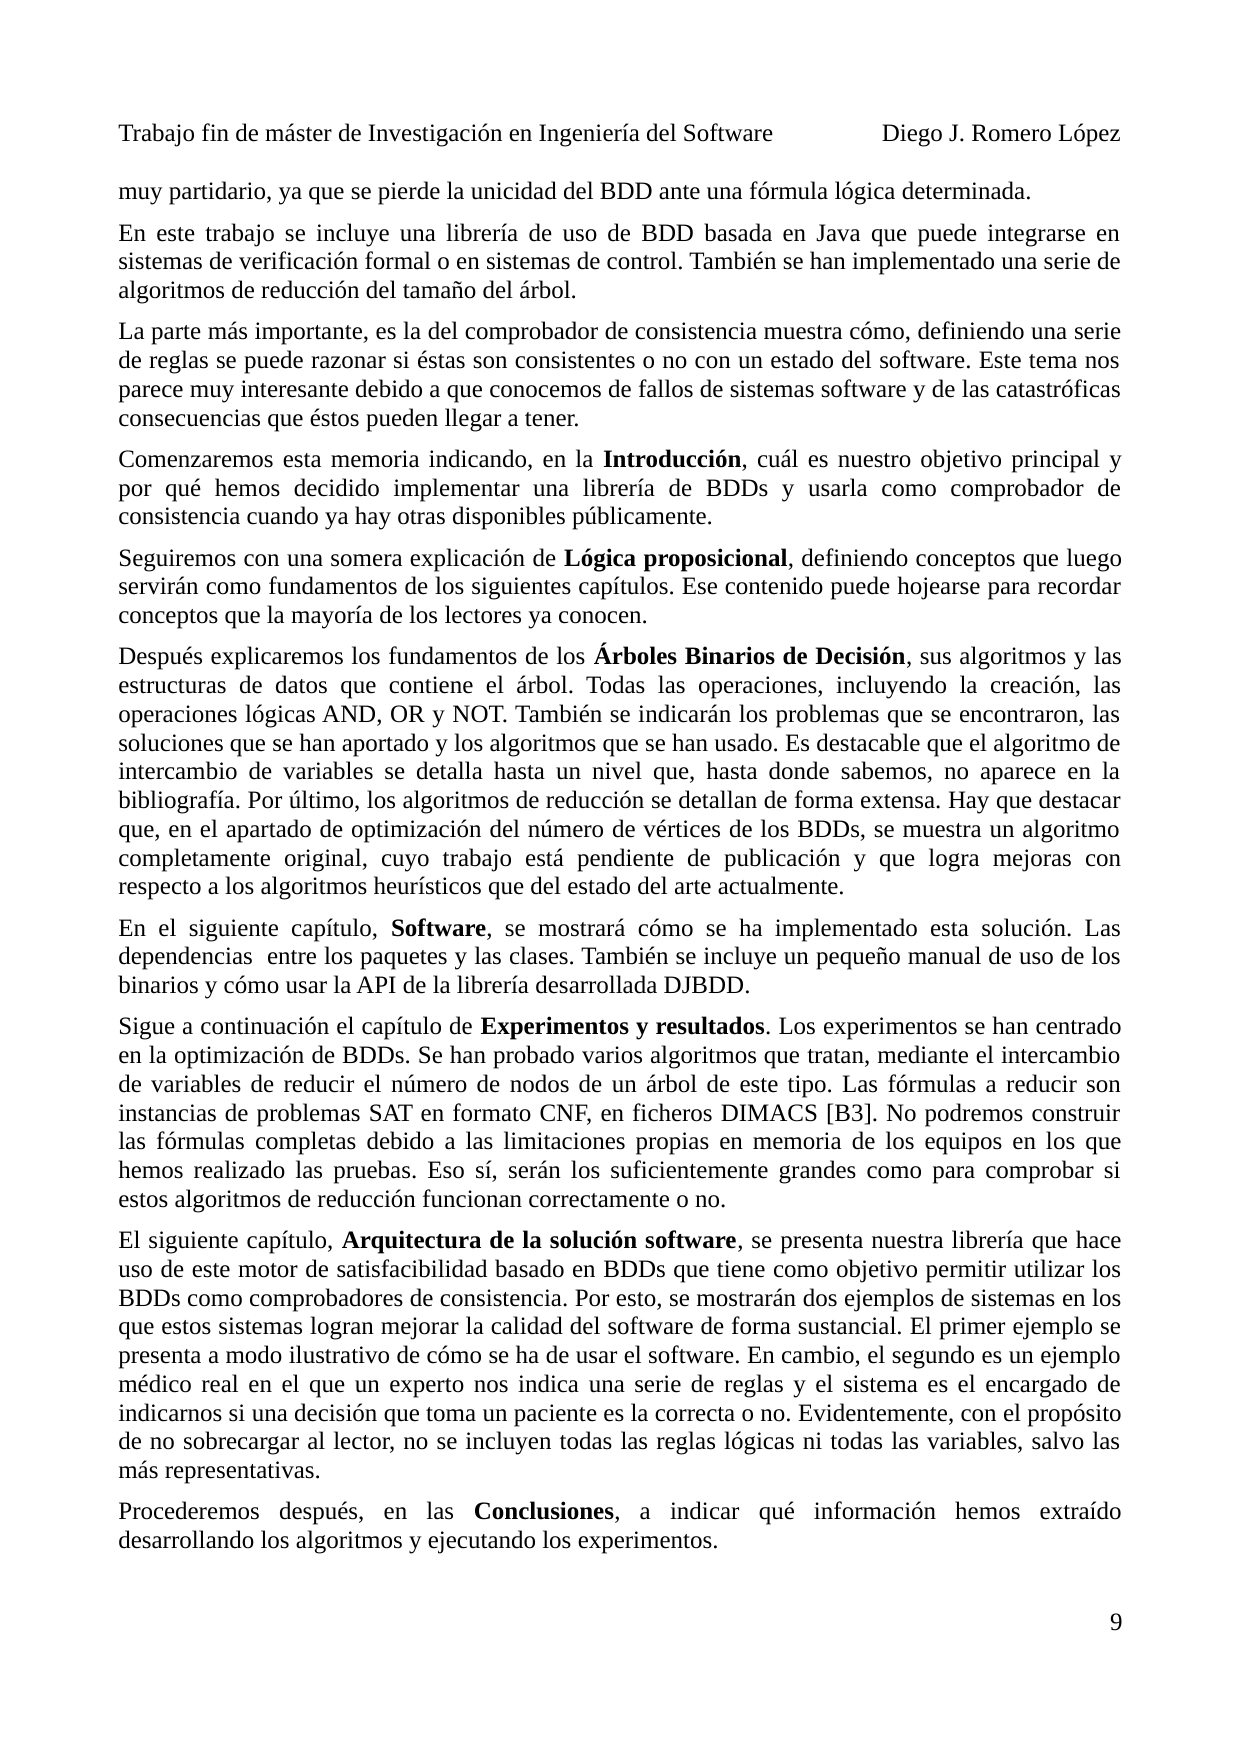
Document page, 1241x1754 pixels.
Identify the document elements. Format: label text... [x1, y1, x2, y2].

text muy partidario, ya que se pierde la unicidad del BDD ante una fórmula lógica determinada. [118, 176, 1122, 205]
text Comenzaremos esta memoria indicando, en la Introducción, cuál es nuestro objetivo principal y por qué hemos decidido implementar una librería de BDDs y usarla como comprobador de consistencia cuando ya hay otras disponibles públicamente. [118, 444, 1122, 530]
text Después explicaremos los fundamentos de los Árboles Binarios de Decisión, sus algoritmos y las estructuras de datos que contiene el árbol. Todas las operaciones, incluyendo la creación, las operaciones lógicas AND, OR y NOT. También se indicarán los problemas que se encontraron, las soluciones que se han aportado y los algoritmos que se han usado. Es destacable que el algoritmo de intercambio de variables se detalla hasta un nivel que, hasta donde sabemos, no aparece en la bibliografía. Por último, los algoritmos de reducción se detallan de forma extensa. Hay que destacar que, en el apartado de optimización del número de vértices de los BDDs, se muestra un algoritmo completamente original, cuyo trabajo está pendiente de publicación y que logra mejoras con respecto a los algoritmos heurísticos que del estado del arte actualmente. [118, 641, 1122, 900]
text El siguiente capítulo, Arquitectura de la solución software, se presenta nuestra librería que hace uso de este motor de satisfacibilidad basado en BDDs que tiene como objetivo permitir utilizar los BDDs como comprobadores de consistencia. Por esto, se mostrarán dos ejemplos de sistemas en los que estos sistemas logran mejorar la calidad del software de forma sustancial. El primer ejemplo se presenta a modo ilustrativo de cómo se ha de usar el software. En cambio, el segundo es un ejemplo médico real en el que un experto nos indica una serie de reglas y el sistema es el encargado de indicarnos si una decisión que toma un paciente es la correcta o no. Evidentemente, con el propósito de no sobrecargar al lector, no se incluyen todas las reglas lógicas ni todas las variables, salvo las más representativas. [118, 1225, 1122, 1484]
text Seguiremos con una somera explicación de Lógica proposicional, definiendo conceptos que luego servirán como fundamentos de los siguientes capítulos. Ese contenido puede hojearse para recordar conceptos que la mayoría de los lectores ya conocen. [118, 543, 1122, 629]
text Sigue a continuación el capítulo de Experimentos y resultados. Los experimentos se han centrado en la optimización de BDDs. Se han probado varios algoritmos que tratan, mediante el intercambio de variables de reducir el número de nodos de un árbol de este tipo. Las fórmulas a reducir son instancias de problemas SAT en formato CNF, en ficheros DIMACS [B3]. No podremos construir las fórmulas completas debido a las limitaciones propias en memoria de los equipos en los que hemos realizado las pruebas. Eso sí, serán los suficientemente grandes como para comprobar si estos algoritmos de reducción funcionan correctamente o no. [118, 1011, 1122, 1213]
text En este trabajo se incluye una librería de uso de BDD basada en Java que puede integrarse en sistemas de verificación formal o en sistemas de control. También se han implementado una serie de algoritmos de reducción del tamaño del árbol. [118, 218, 1122, 304]
text En el siguiente capítulo, Software, se mostrará cómo se ha implementado esta solución. Las dependencias entre los paquetes y las clases. También se incluye un pequeño manual de uso de los binarios y cómo usar la API de la librería desarrollada DJBDD. [118, 913, 1122, 999]
text La parte más importante, es la del comprobador de consistencia muestra cómo, definiendo una serie de reglas se puede razonar si éstas son consistentes o no con un estado del software. Este tema nos parece muy interesante debido a que conocemos de fallos de sistemas software y de las catastróficas consecuencias que éstos pueden llegar a tener. [118, 316, 1122, 431]
text Procederemos después, en las Conclusiones, a indicar qué información hemos extraído desarrollando los algoritmos y ejecutando los experimentos. [118, 1496, 1122, 1554]
